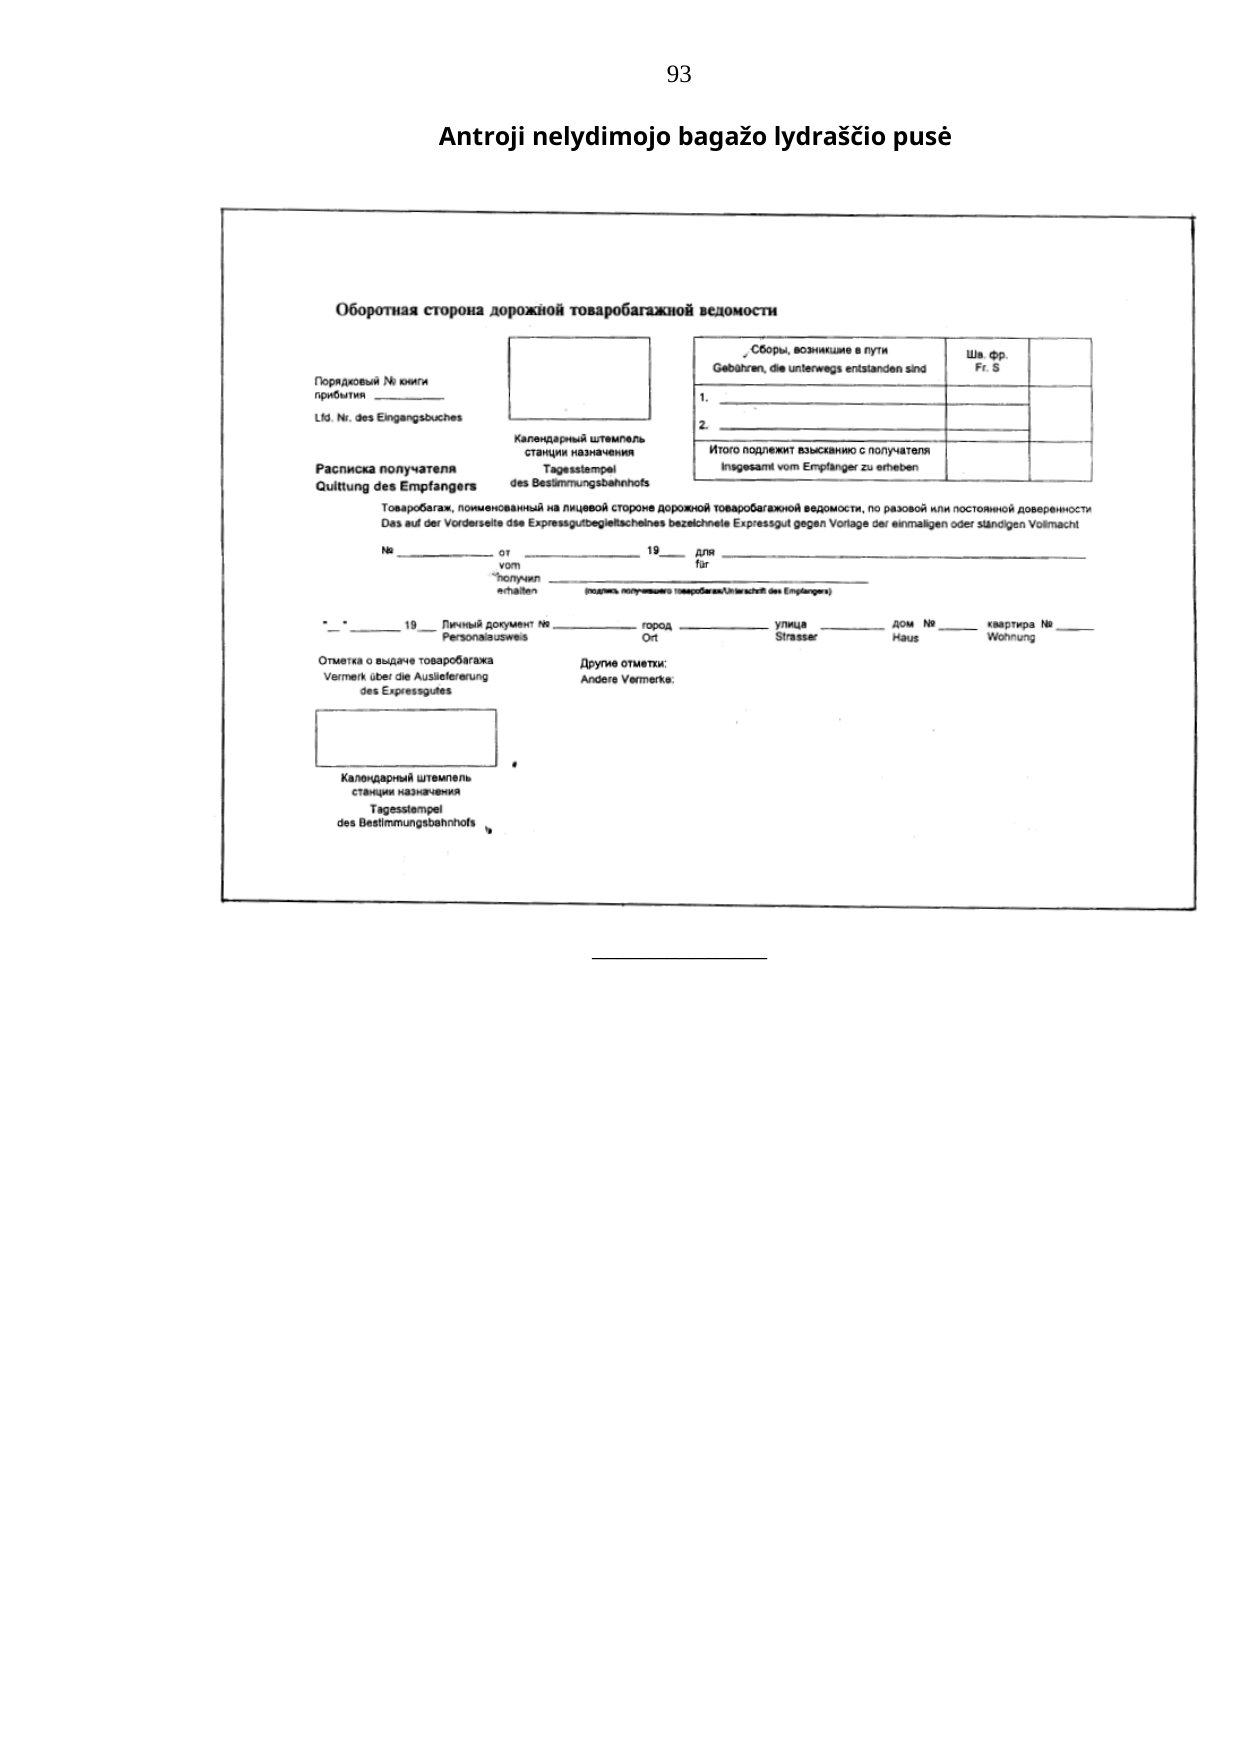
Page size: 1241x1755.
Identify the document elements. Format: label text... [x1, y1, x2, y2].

text Antroji nelydimojo bagažo lydraščio pusė [177, 118, 1181, 152]
text ______________ [177, 933, 1181, 962]
